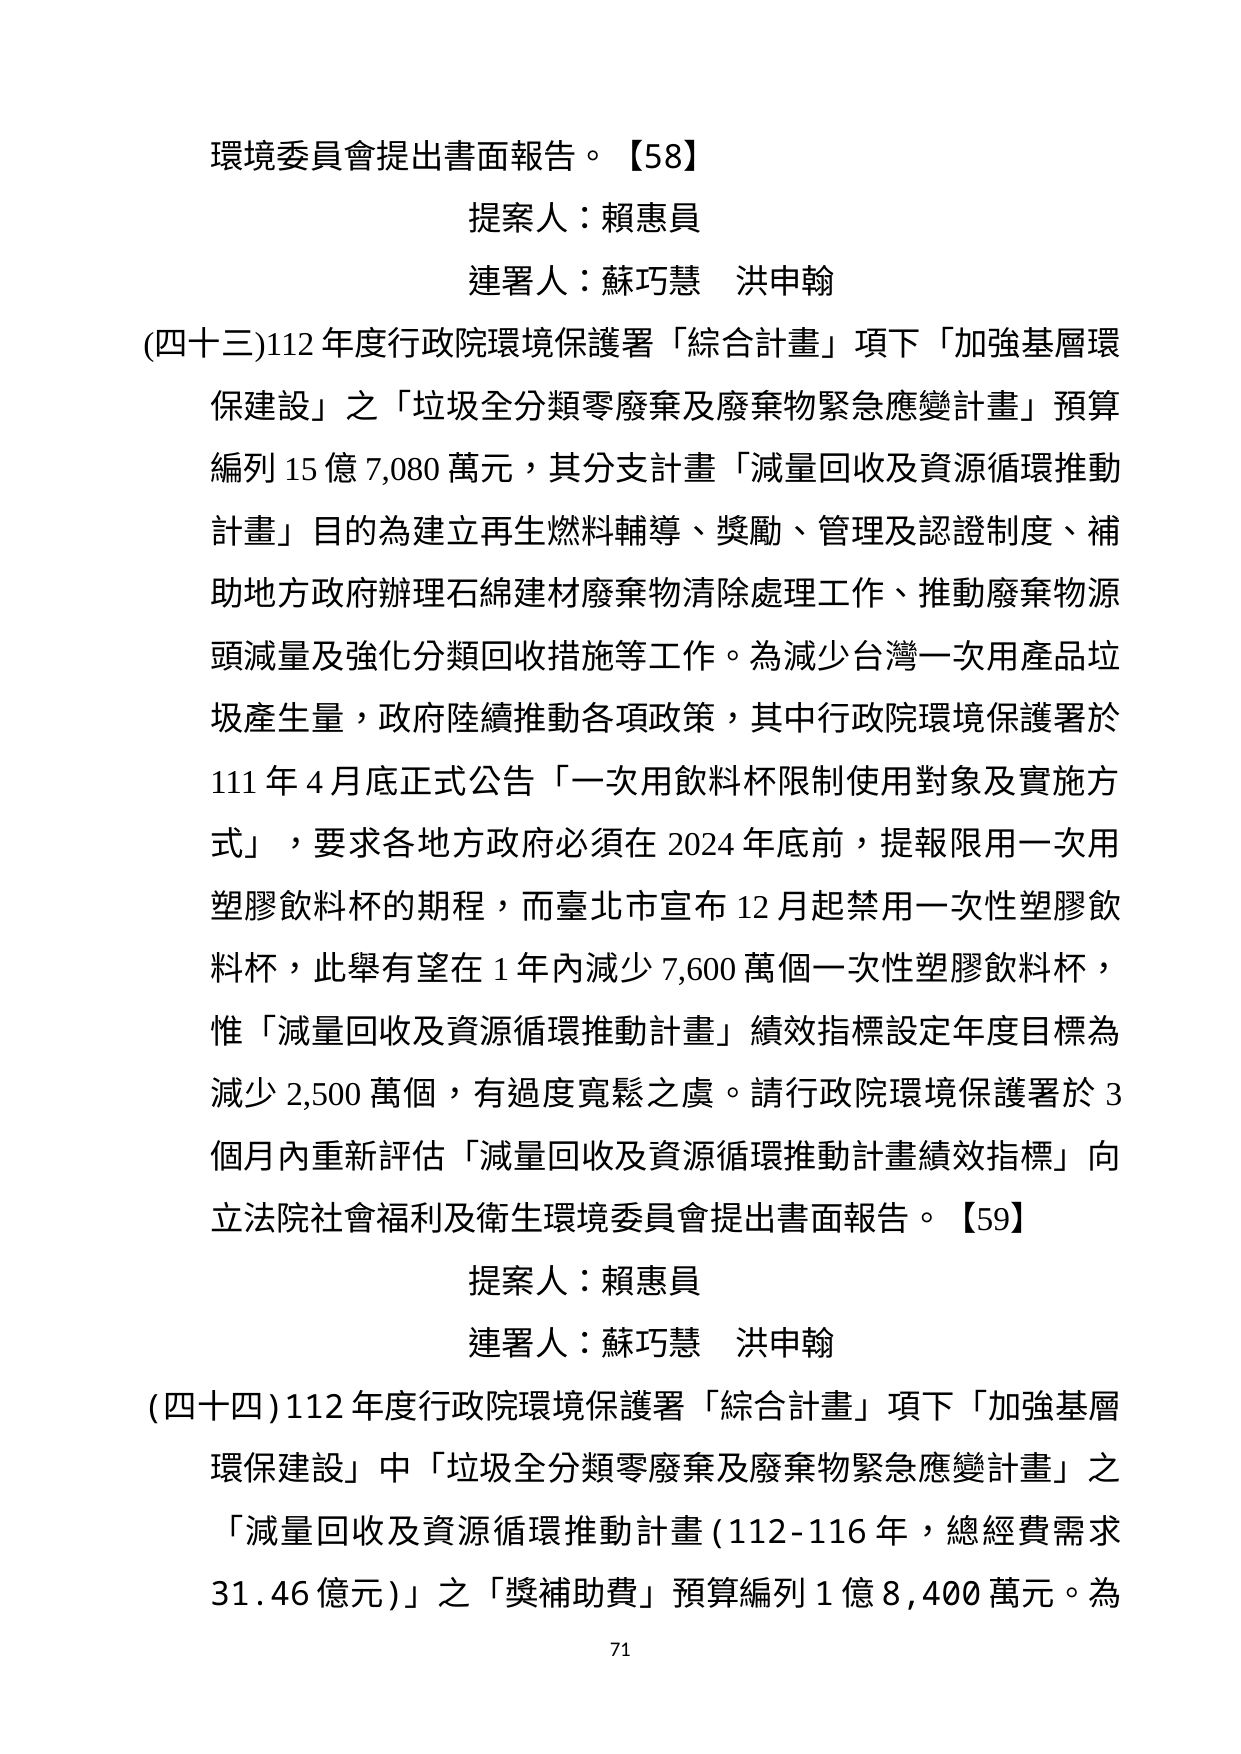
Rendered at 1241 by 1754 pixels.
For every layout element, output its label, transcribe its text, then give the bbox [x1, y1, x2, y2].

text 提案人：賴惠員 [468, 175, 1122, 237]
text 連署人：蘇巧慧 洪申翰 [468, 237, 1122, 300]
text (四十四)112年度行政院環境保護署「綜合計畫」項下「加強基層環保建設」中「垃圾全分類零廢棄及廢棄物緊急應變計畫」之「減量回收及資源循環推動計畫(112-116年，總經費需求31.46億元)」之「獎補助費」預算編列1億8,400萬元。為 [143, 1362, 1122, 1612]
text 環境委員會提出書面報告。【58】 [143, 112, 1122, 175]
text 連署人：蘇巧慧 洪申翰 [468, 1300, 1122, 1362]
text (四十三)112年度行政院環境保護署「綜合計畫」項下「加強基層環保建設」之「垃圾全分類零廢棄及廢棄物緊急應變計畫」預算編列15億7,080萬元，其分支計畫「減量回收及資源循環推動計畫」目的為建立再生燃料輔導、獎勵、管理及認證制度、補助地方政府辦理石綿建材廢棄物清除處理工作、推動廢棄物源頭減量及強化分類回收措施等工作。為減少台灣一次用產品垃圾產生量，政府陸續推動各項政策，其中行政院環境保護署於111年4月底正式公告「一次用飲料杯限制使用對象及實施方式」，要求各地方政府必須在2024年底前，提報限用一次用塑膠飲料杯的期程，而臺北市宣布12月起禁用一次性塑膠飲料杯，此舉有望在1年內減少7,600萬個一次性塑膠飲料杯，惟「減量回收及資源循環推動計畫」績效指標設定年度目標為減少2,500萬個，有過度寬鬆之虞。請行政院環境保護署於3個月內重新評估「減量回收及資源循環推動計畫績效指標」向立法院社會福利及衛生環境委員會提出書面報告。【59】 [143, 300, 1122, 1237]
text 提案人：賴惠員 [468, 1237, 1122, 1300]
